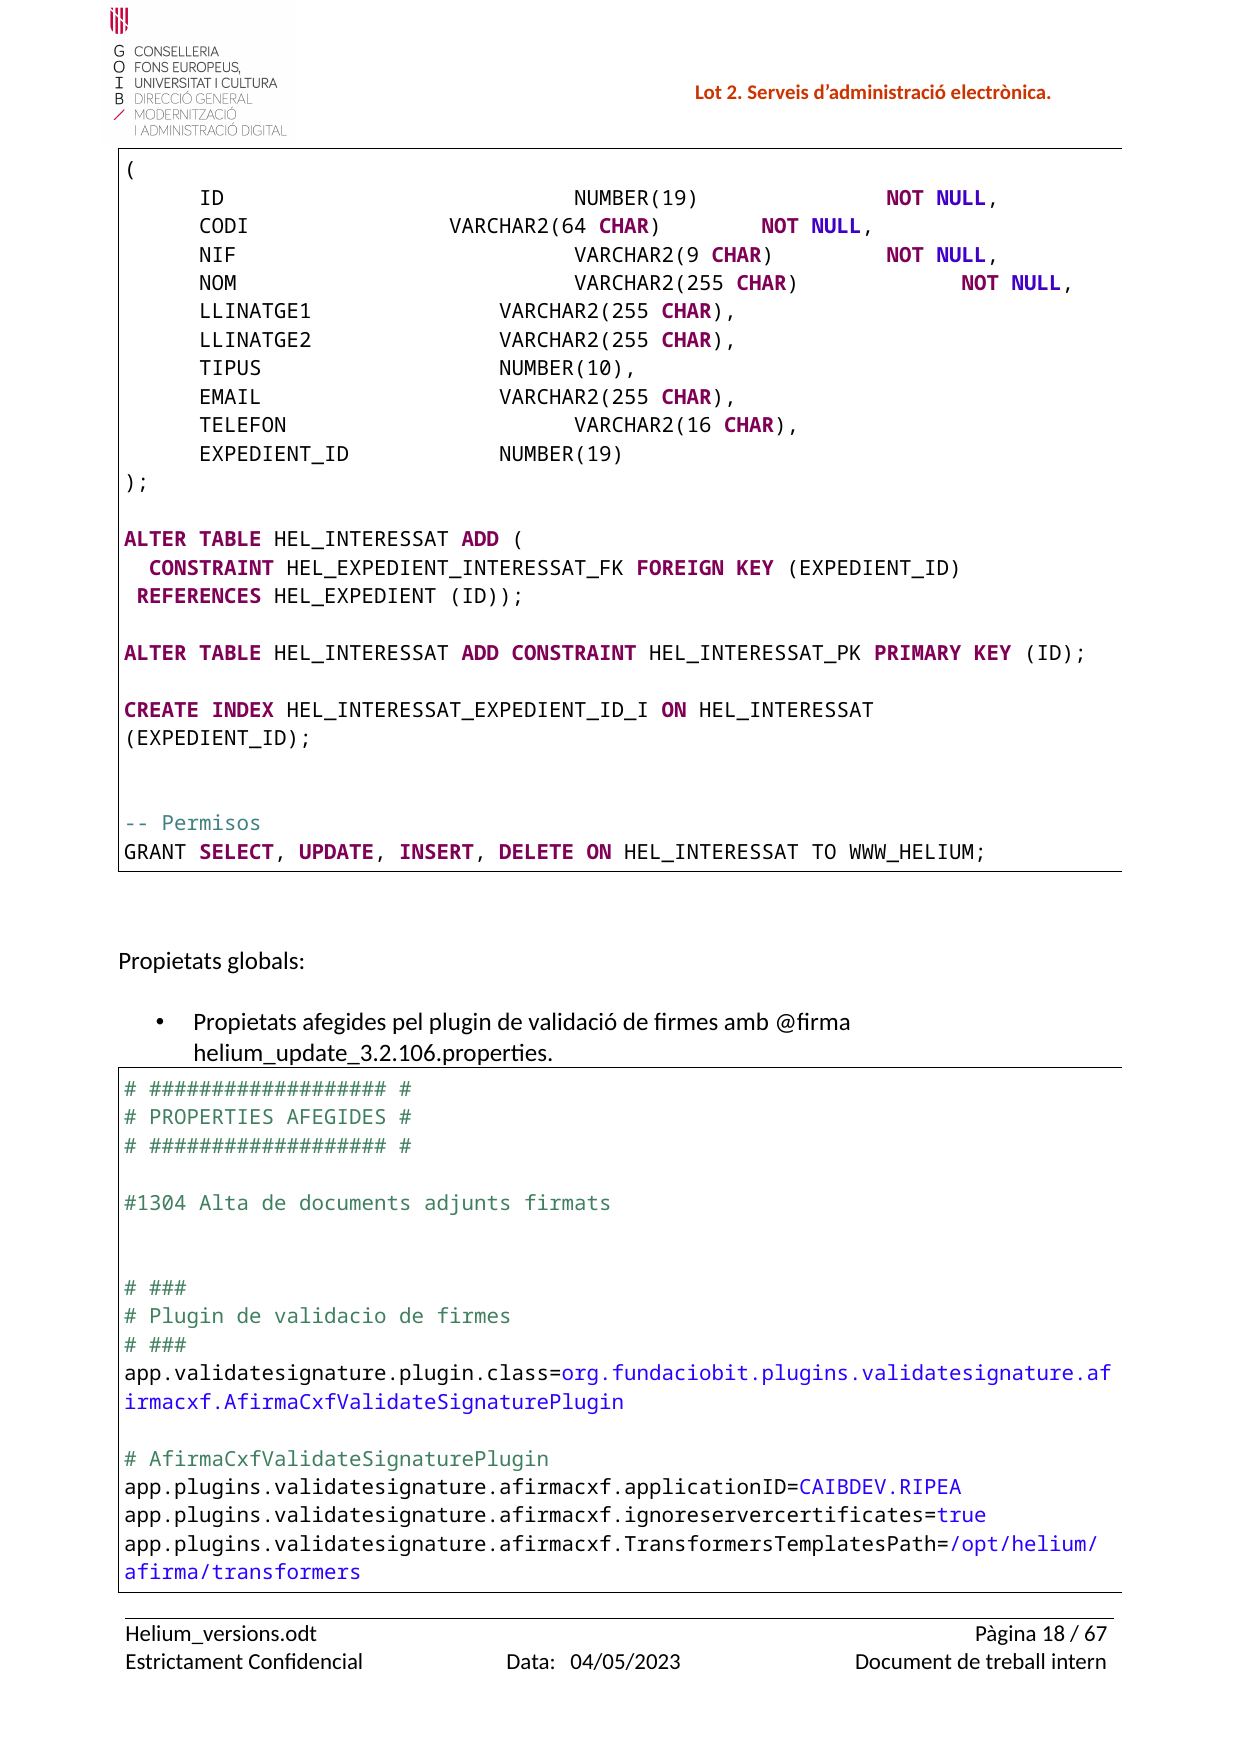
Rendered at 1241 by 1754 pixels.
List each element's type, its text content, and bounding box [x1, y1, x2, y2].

text Propietats globals: [118, 945, 1122, 976]
table_header ( ID NUMBER(19) NOT NULL, CODI VARCHAR2(64 CHAR) NOT NULL, NIF VARCHAR2(9 CHAR) NOT NULL, NOM VARCHAR2(255 CHAR) NOT NULL, LLINATGE1 VARCHAR2(255 CHAR), LLINATGE2 VARCHAR2(255 CHAR), TIPUS NUMBER(10), EMAIL VARCHAR2(255 CHAR), TELEFON VARCHAR2(16 CHAR), EXPEDIENT_ID NUMBER(19) ); ALTER TABLE HEL_INTERESSAT ADD ( CONSTRAINT HEL_EXPEDIENT_INTERESSAT_FK FOREIGN KEY (EXPEDIENT_ID) REFERENCES HEL_EXPEDIENT (ID)); ALTER TABLE HEL_INTERESSAT ADD CONSTRAINT HEL_INTERESSAT_PK PRIMARY KEY (ID); CREATE INDEX HEL_INTERESSAT_EXPEDIENT_ID_I ON HEL_INTERESSAT (EXPEDIENT_ID); -- Permisos GRANT SELECT, UPDATE, INSERT, DELETE ON HEL_INTERESSAT TO WWW_HELIUM; [119, 149, 1122, 871]
table_header # ################### # # PROPERTIES AFEGIDES # # ################### # #1304 Alta de documents adjunts firmats # ### # Plugin de validacio de firmes # ### app.validatesignature.plugin.class=org.fundaciobit.plugins.validatesignature.afirmacxf.AfirmaCxfValidateSignaturePlugin # AfirmaCxfValidateSignaturePlugin app.plugins.validatesignature.afirmacxf.applicationID=CAIBDEV.RIPEA app.plugins.validatesignature.afirmacxf.ignoreservercertificates=true app.plugins.validatesignature.afirmacxf.TransformersTemplatesPath=/opt/helium/afirma/transformers [119, 1068, 1122, 1592]
list Propietats afegides pel plugin de validació de firmes amb @firma helium_update_3.2.106.properties. [156, 1006, 1122, 1067]
picture [100, 0, 297, 144]
